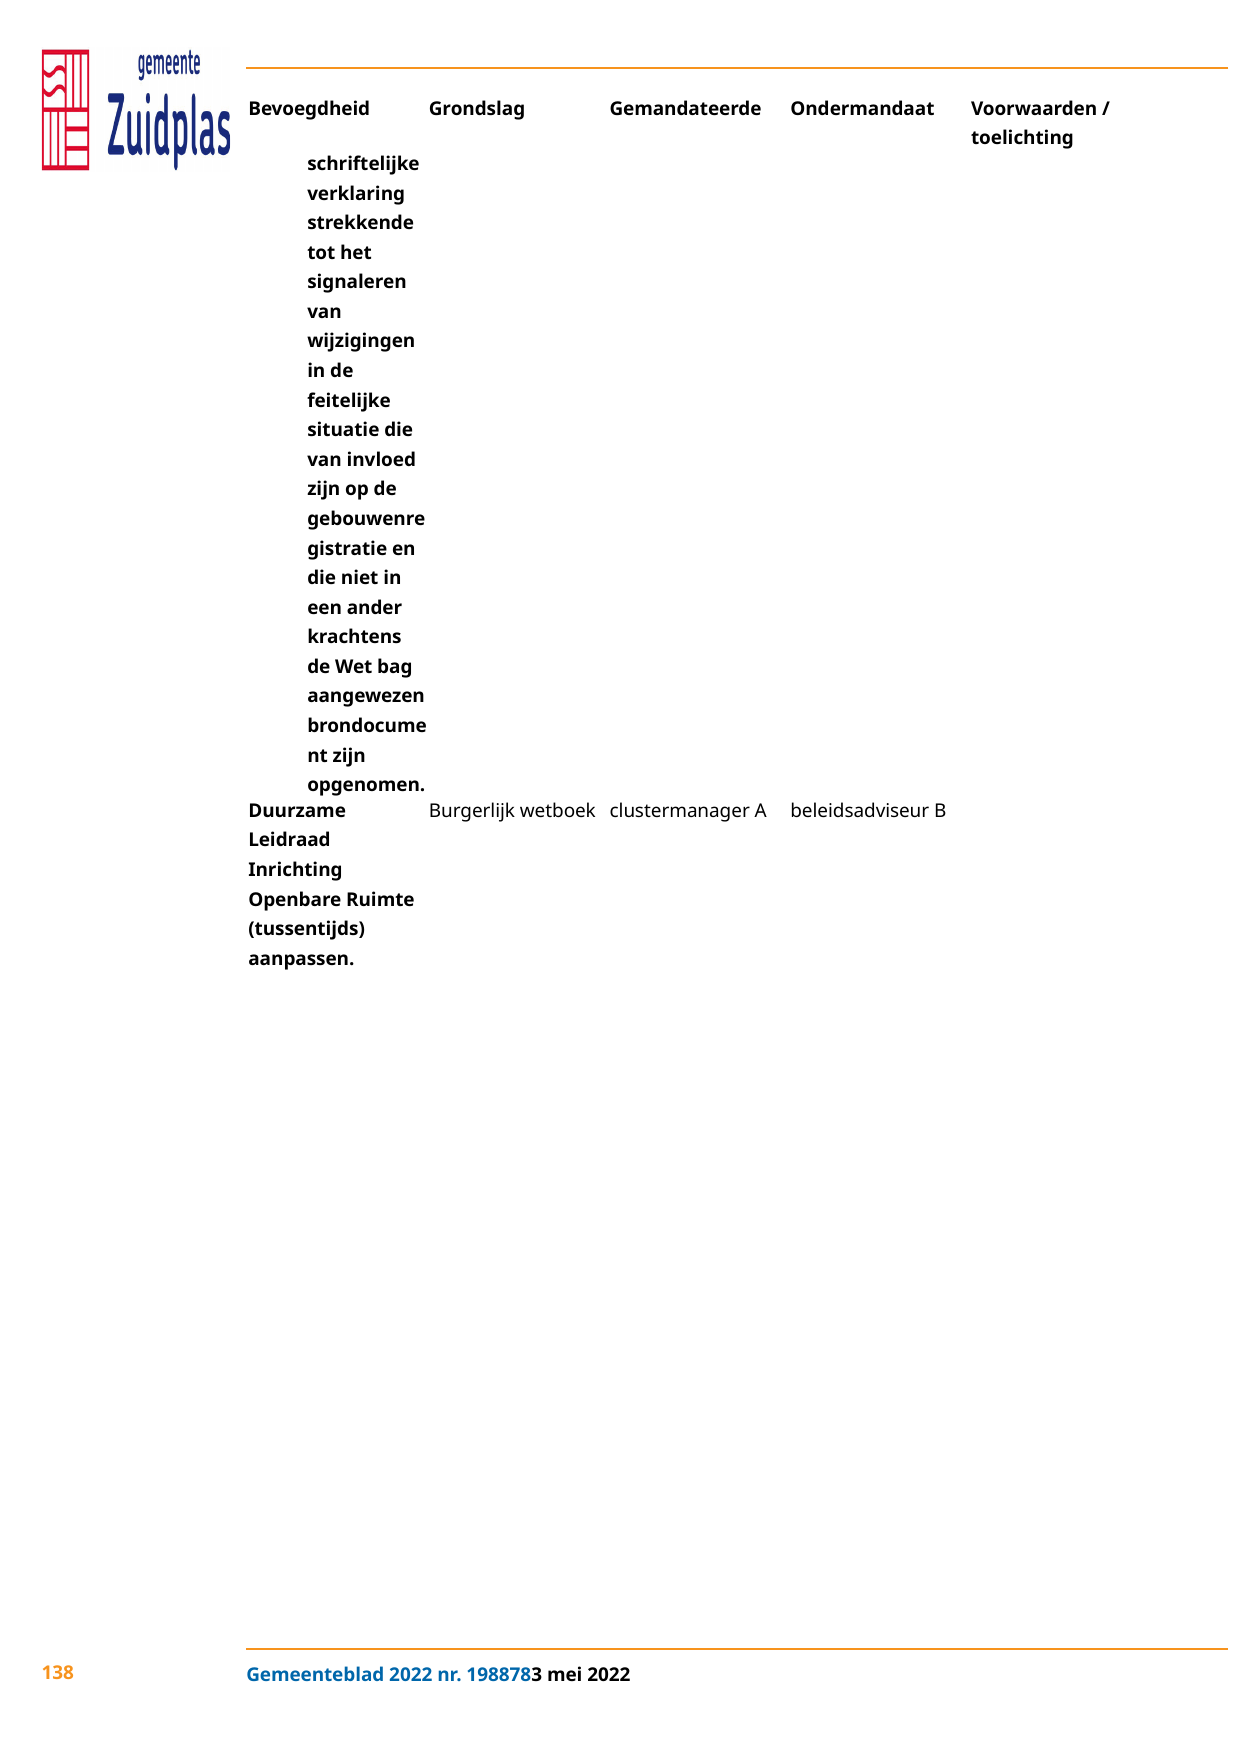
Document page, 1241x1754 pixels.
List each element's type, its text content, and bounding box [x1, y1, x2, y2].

table_cell [429, 150, 609, 797]
table_header Gemandateerde [609, 95, 790, 150]
table_cell Burgerlijk wetboek [429, 797, 609, 971]
table_cell [971, 797, 1152, 971]
table_cell beleidsadviseur B [790, 797, 971, 971]
table_cell schriftelijke verklaring strekkende tot het signaleren van wijzigingen in de feitelijke situatie die van invloed zijn op de gebouwenregistratie en die niet in een ander krachtens de Wet bag aangewezen brondocument zijn opgenomen. [248, 150, 429, 797]
table_cell [971, 150, 1152, 797]
table_header Grondslag [429, 95, 609, 150]
table_cell [790, 150, 971, 797]
table_cell [609, 150, 790, 797]
table_header Bevoegdheid [248, 95, 429, 150]
table_cell Duurzame Leidraad Inrichting Openbare Ruimte (tussentijds) aanpassen. [248, 797, 429, 971]
table_cell clustermanager A [609, 797, 790, 971]
picture [41, 47, 231, 172]
table_header Voorwaarden / toelichting [971, 95, 1152, 150]
table_header Ondermandaat [790, 95, 971, 150]
